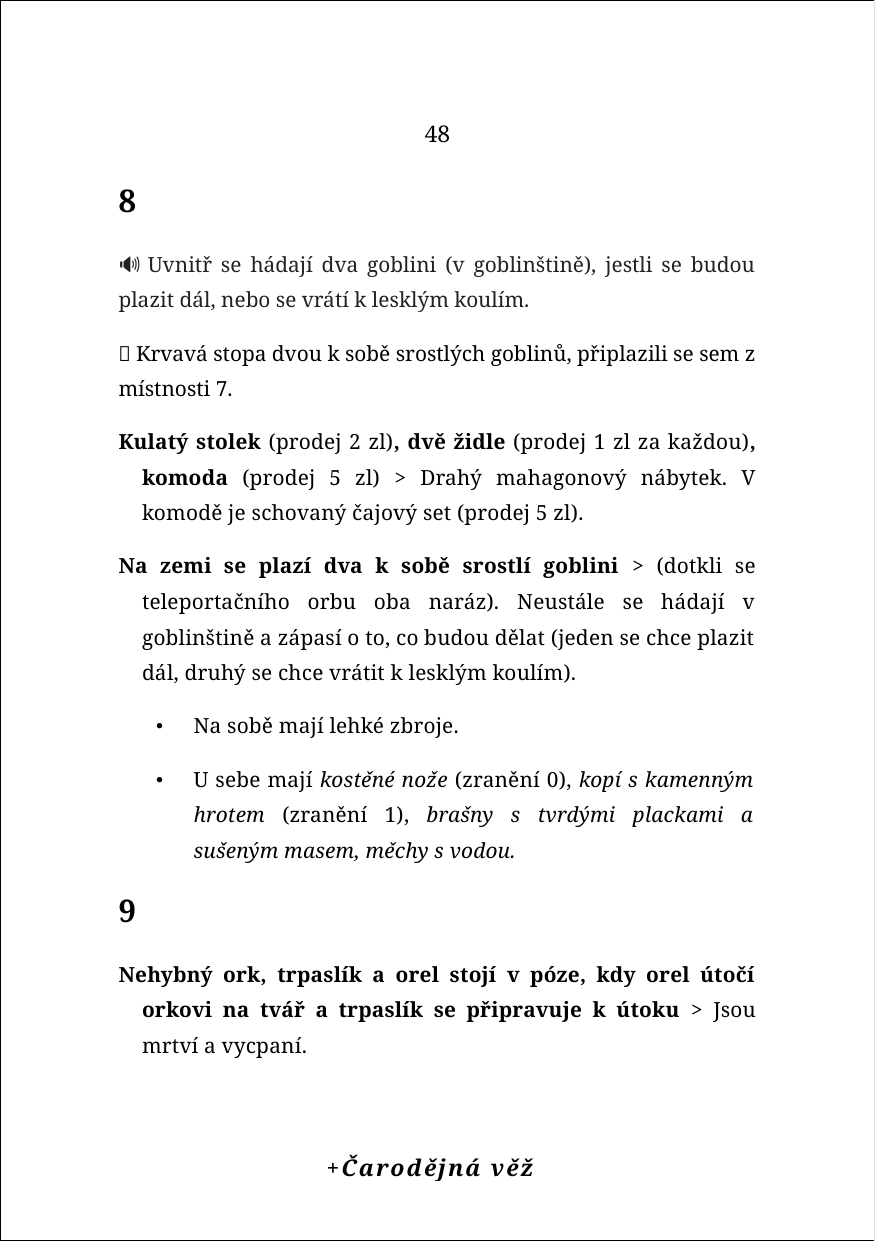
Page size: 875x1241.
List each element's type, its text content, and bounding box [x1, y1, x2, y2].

text 🔊 Uvnitř se hádají dva goblini (v goblinštině), jestli se budou plazit dál, nebo se vrátí k lesklým koulím. [118, 250, 756, 314]
text 8 [118, 179, 756, 222]
text Kulatý stolek (prodej 2 zl), dvě židle (prodej 1 zl za každou), komoda (prodej 5 zl) > Drahý mahagonový nábytek. V komodě je schovaný čajový set (prodej 5 zl). [118, 427, 756, 527]
list Na sobě mají lehké zbroje. [156, 711, 756, 740]
text 9 [118, 889, 756, 932]
text Nehybný ork, trpaslík a orel stojí v póze, kdy orel útočí orkovi na tvář a trpaslík se připravuje k útoku > Jsou mrtví a vycpaní. [118, 960, 756, 1059]
list U sebe mají kostěné nože (zranění 0), kopí s kamenným hrotem (zranění 1), brašny s tvrdými plackami a sušeným masem, měchy s vodou. [156, 765, 756, 864]
text 👣 Krvavá stopa dvou k sobě srostlých goblinů, připlazili se sem z místnosti 7. [118, 339, 756, 403]
text Na zemi se plazí dva k sobě srostlí goblini > (dotkli se teleportačního orbu oba naráz). Neustále se hádají v goblinštině a zápasí o to, co budou dělat (jeden se chce plazit dál, druhý se chce vrátit k lesklým koulím). [118, 552, 756, 687]
